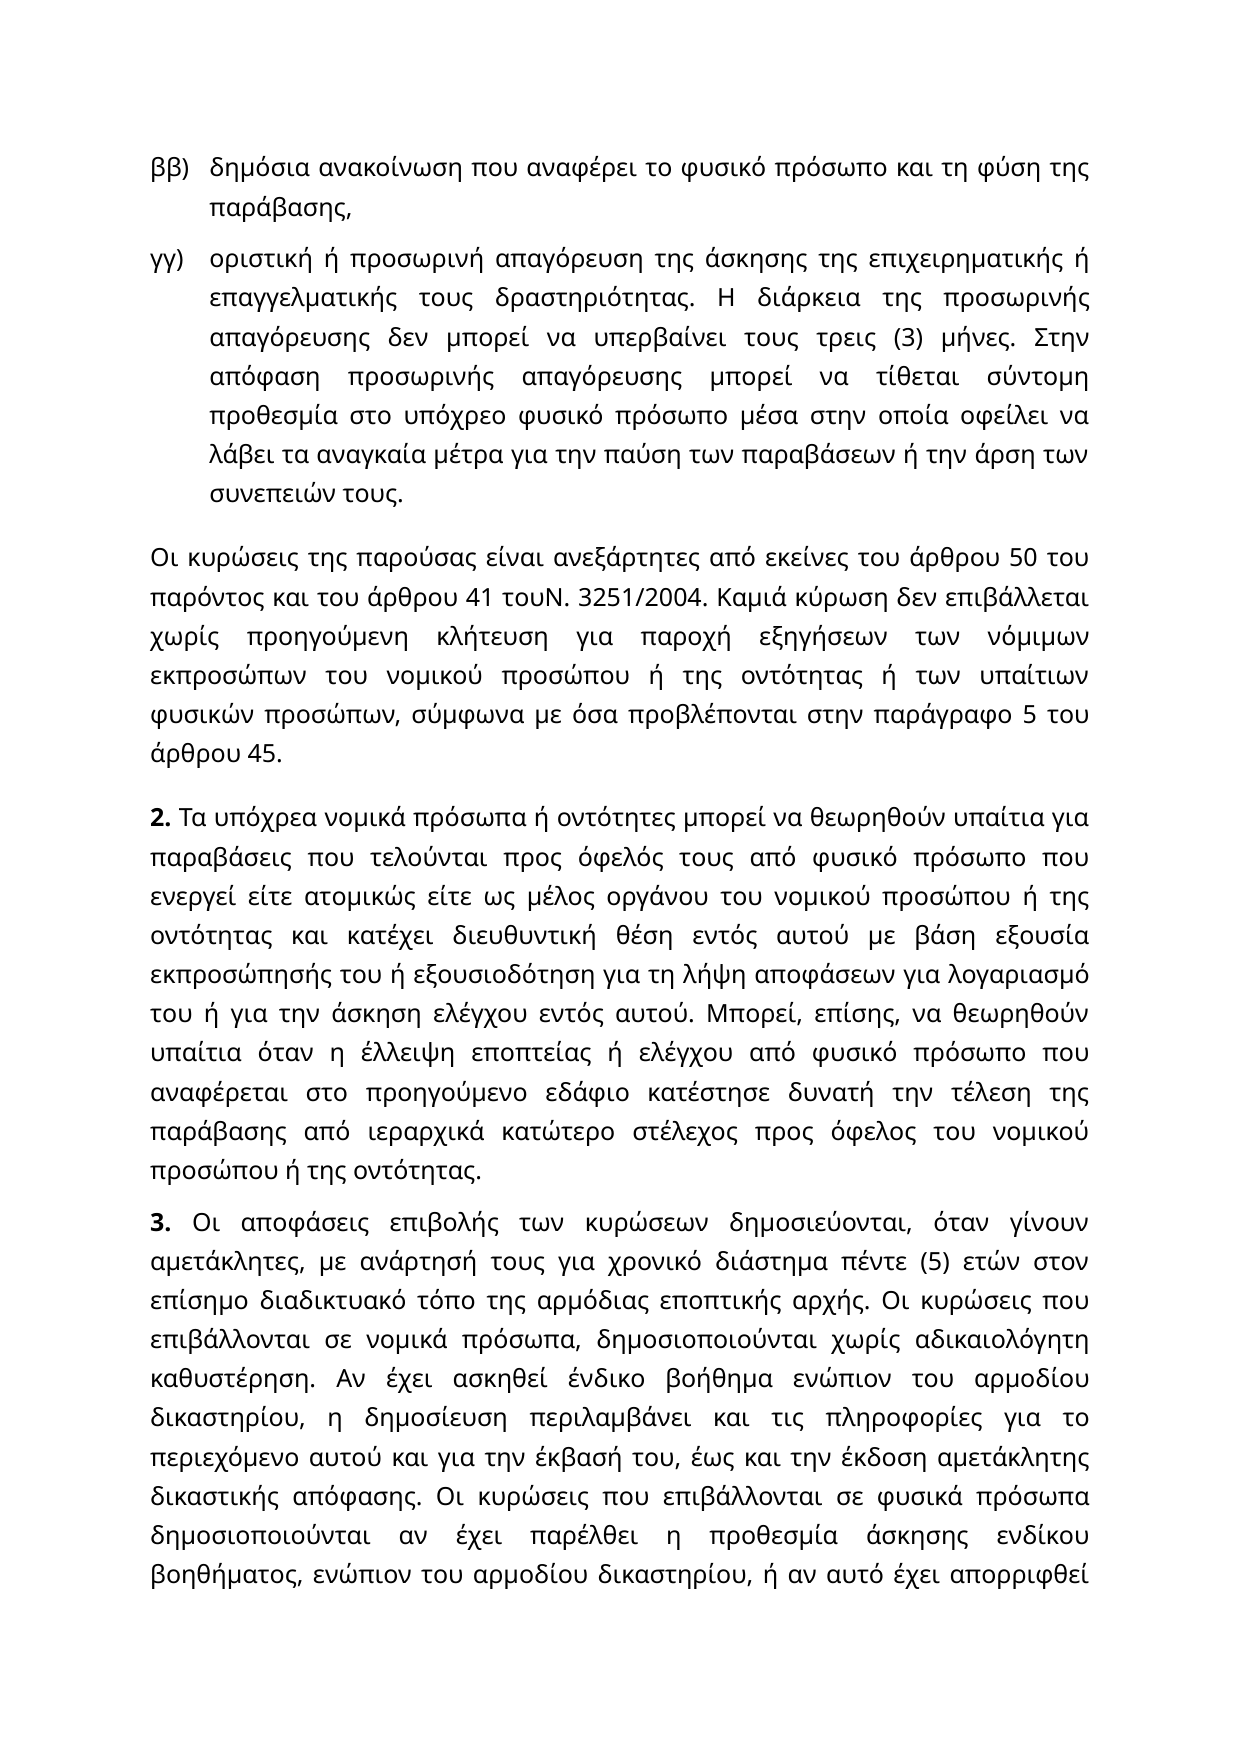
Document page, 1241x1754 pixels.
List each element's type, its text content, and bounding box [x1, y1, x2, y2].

list γγ) οριστική ή προσωρινή απαγόρευση της άσκησης της επιχειρηματικής ή επαγγελματικής τους δραστηριότητας. Η διάρκεια της προσωρινής απαγόρευσης δεν μπορεί να υπερβαίνει τους τρεις (3) μήνες. Στην απόφαση προσωρινής απαγόρευσης μπορεί να τίθεται σύντομη προθεσμία στο υπόχρεο φυσικό πρόσωπο μέσα στην οποία οφείλει να λάβει τα αναγκαία μέτρα για την παύση των παραβάσεων ή την άρση των συνεπειών τους. [150, 241, 1090, 510]
text Οι κυρώσεις της παρούσας είναι ανεξάρτητες από εκείνες του άρθρου 50 του παρόντος και του άρθρου 41 τουΝ. 3251/2004. Καμιά κύρωση δεν επιβάλλεται χωρίς προηγούμενη κλήτευση για παροχή εξηγήσεων των νόμιμων εκπροσώπων του νομικού προσώπου ή της οντότητας ή των υπαίτιων φυσικών προσώπων, σύμφωνα με όσα προβλέπονται στην παράγραφο 5 του άρθρου 45. [150, 540, 1090, 770]
text 2. Τα υπόχρεα νομικά πρόσωπα ή οντότητες μπορεί να θεωρηθούν υπαίτια για παραβάσεις που τελούνται προς όφελός τους από φυσικό πρόσωπο που ενεργεί είτε ατομικώς είτε ως μέλος οργάνου του νομικού προσώπου ή της οντότητας και κατέχει διευθυντική θέση εντός αυτού με βάση εξουσία εκπροσώπησής του ή εξουσιοδότηση για τη λήψη αποφάσεων για λογαριασμό του ή για την άσκηση ελέγχου εντός αυτού. Μπορεί, επίσης, να θεωρηθούν υπαίτια όταν η έλλειψη εποπτείας ή ελέγχου από φυσικό πρόσωπο που αναφέρεται στο προηγούμενο εδάφιο κατέστησε δυνατή την τέλεση της παράβασης από ιεραρχικά κατώτερο στέλεχος προς όφελος του νομικού προσώπου ή της οντότητας. [150, 800, 1090, 1187]
text 3. Οι αποφάσεις επιβολής των κυρώσεων δημοσιεύονται, όταν γίνουν αμετάκλητες, με ανάρτησή τους για χρονικό διάστημα πέντε (5) ετών στον επίσημο διαδικτυακό τόπο της αρμόδιας εποπτικής αρχής. Οι κυρώσεις που επιβάλλονται σε νομικά πρόσωπα, δημοσιοποιούνται χωρίς αδικαιολόγητη καθυστέρηση. Αν έχει ασκηθεί ένδικο βοήθημα ενώπιον του αρμοδίου δικαστηρίου, η δημοσίευση περιλαμβάνει και τις πληροφορίες για το περιεχόμενο αυτού και για την έκβασή του, έως και την έκδοση αμετάκλητης δικαστικής απόφασης. Οι κυρώσεις που επιβάλλονται σε φυσικά πρόσωπα δημοσιοποιούνται αν έχει παρέλθει η προθεσμία άσκησης ενδίκου βοηθήματος, ενώπιον του αρμοδίου δικαστηρίου, ή αν αυτό έχει απορριφθεί [150, 1204, 1090, 1591]
list ββ) δημόσια ανακοίνωση που αναφέρει το φυσικό πρόσωπο και τη φύση της παράβασης, [150, 150, 1090, 223]
